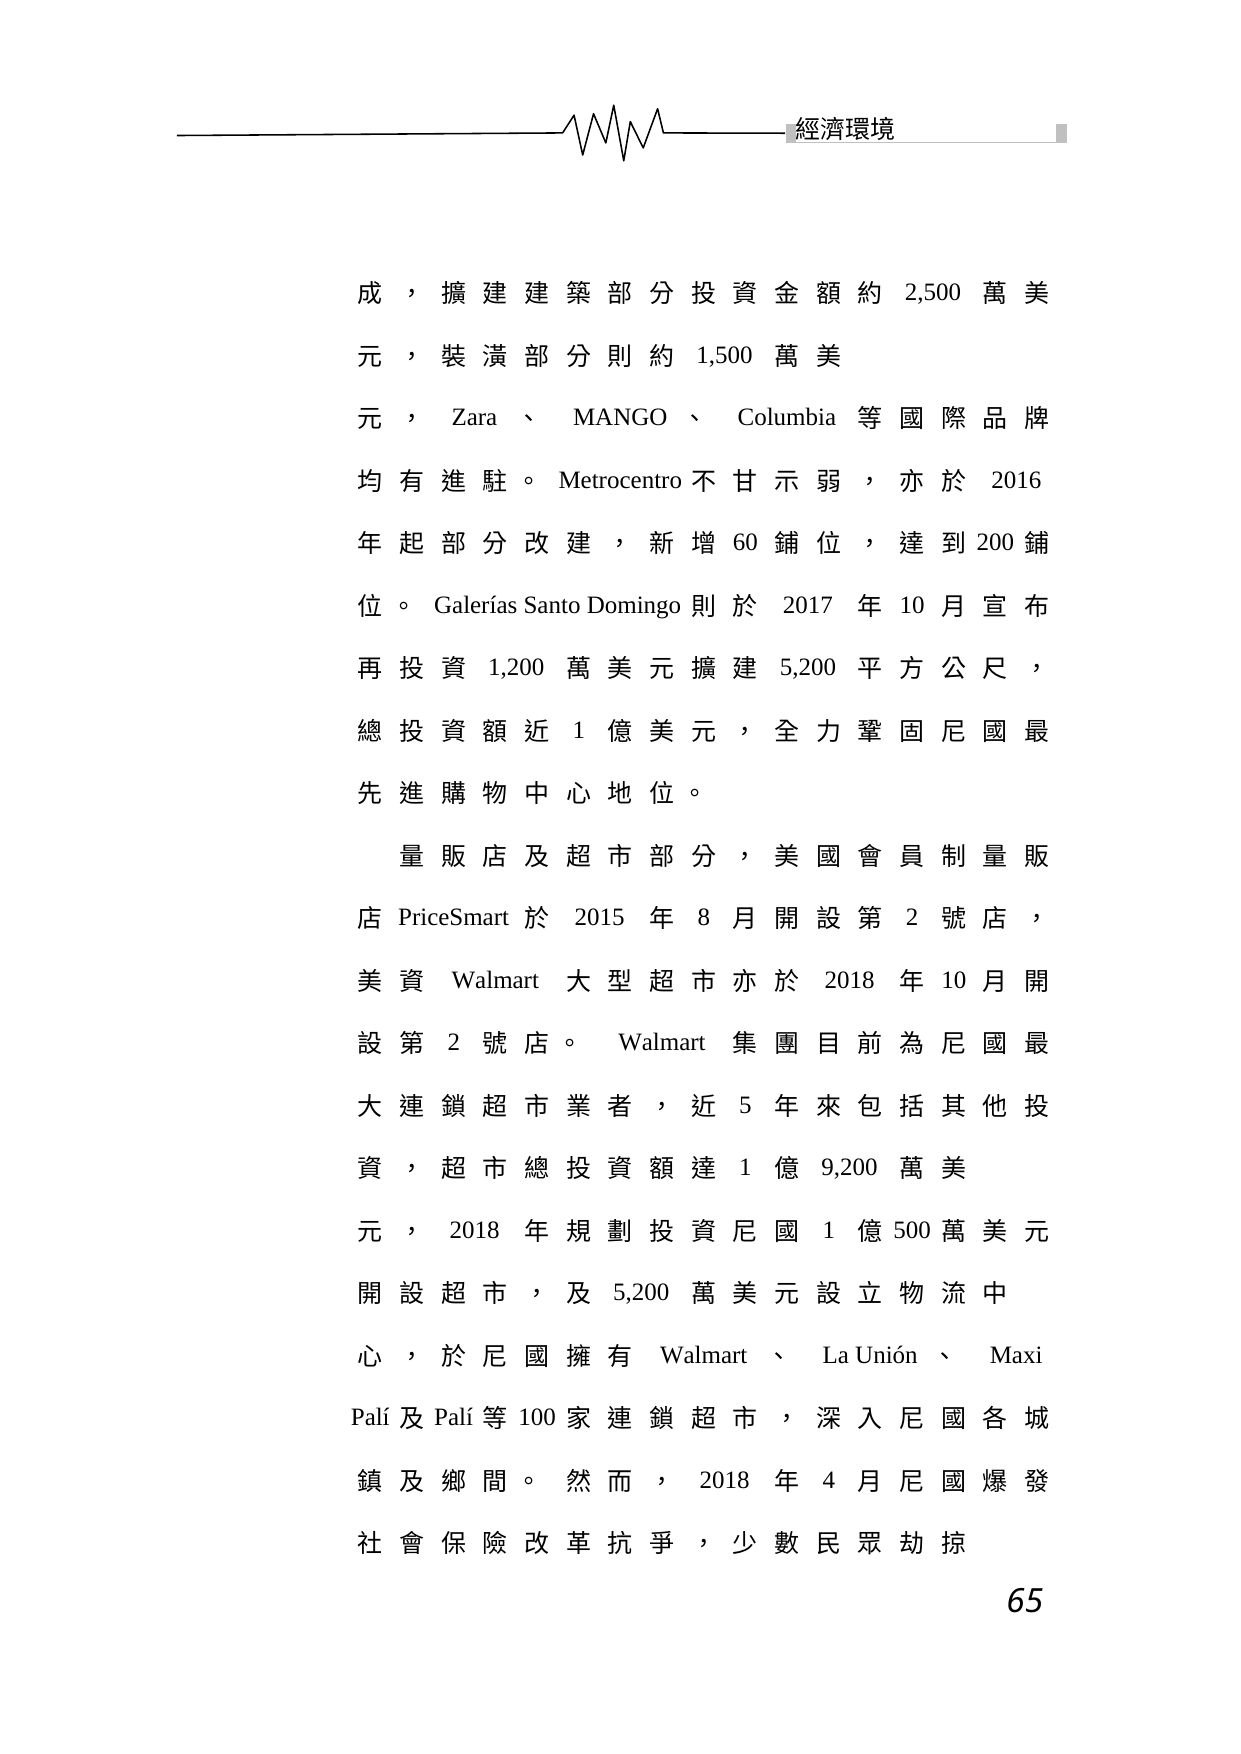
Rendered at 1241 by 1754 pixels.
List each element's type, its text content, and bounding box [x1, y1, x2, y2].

text 成，擴建建築部分投資金額約2,500萬美元，裝潢部分則約1,500萬美元，Zara、MANGO、Columbia等國際品牌均有進駐。Metrocentro不甘示弱，亦於2016年起部分改建，新增60鋪位，達到200鋪位。Galerías Santo Domingo則於2017年10月宣布再投資1,200萬美元擴建5,200平方公尺，總投資額近1億美元，全力鞏固尼國最先進購物中心地位。 [330, 250, 1058, 813]
text 量販店及超市部分，美國會員制量販店PriceSmart於2015年8月開設第2號店，美資Walmart大型超市亦於2018年10月開設第2號店。Walmart集團目前為尼國最大連鎖超市業者，近5年來包括其他投資，超市總投資額達1億9,200萬美元，2018年規劃投資尼國1億500萬美元開設超市，及5,200萬美元設立物流中心，於尼國擁有Walmart、La Unión、Maxi Palí及Palí等100家連鎖超市，深入尼國各城鎮及鄉間。然而，2018年4月尼國爆發社會保險改革抗爭，少數民眾劫掠 [330, 813, 1058, 1563]
